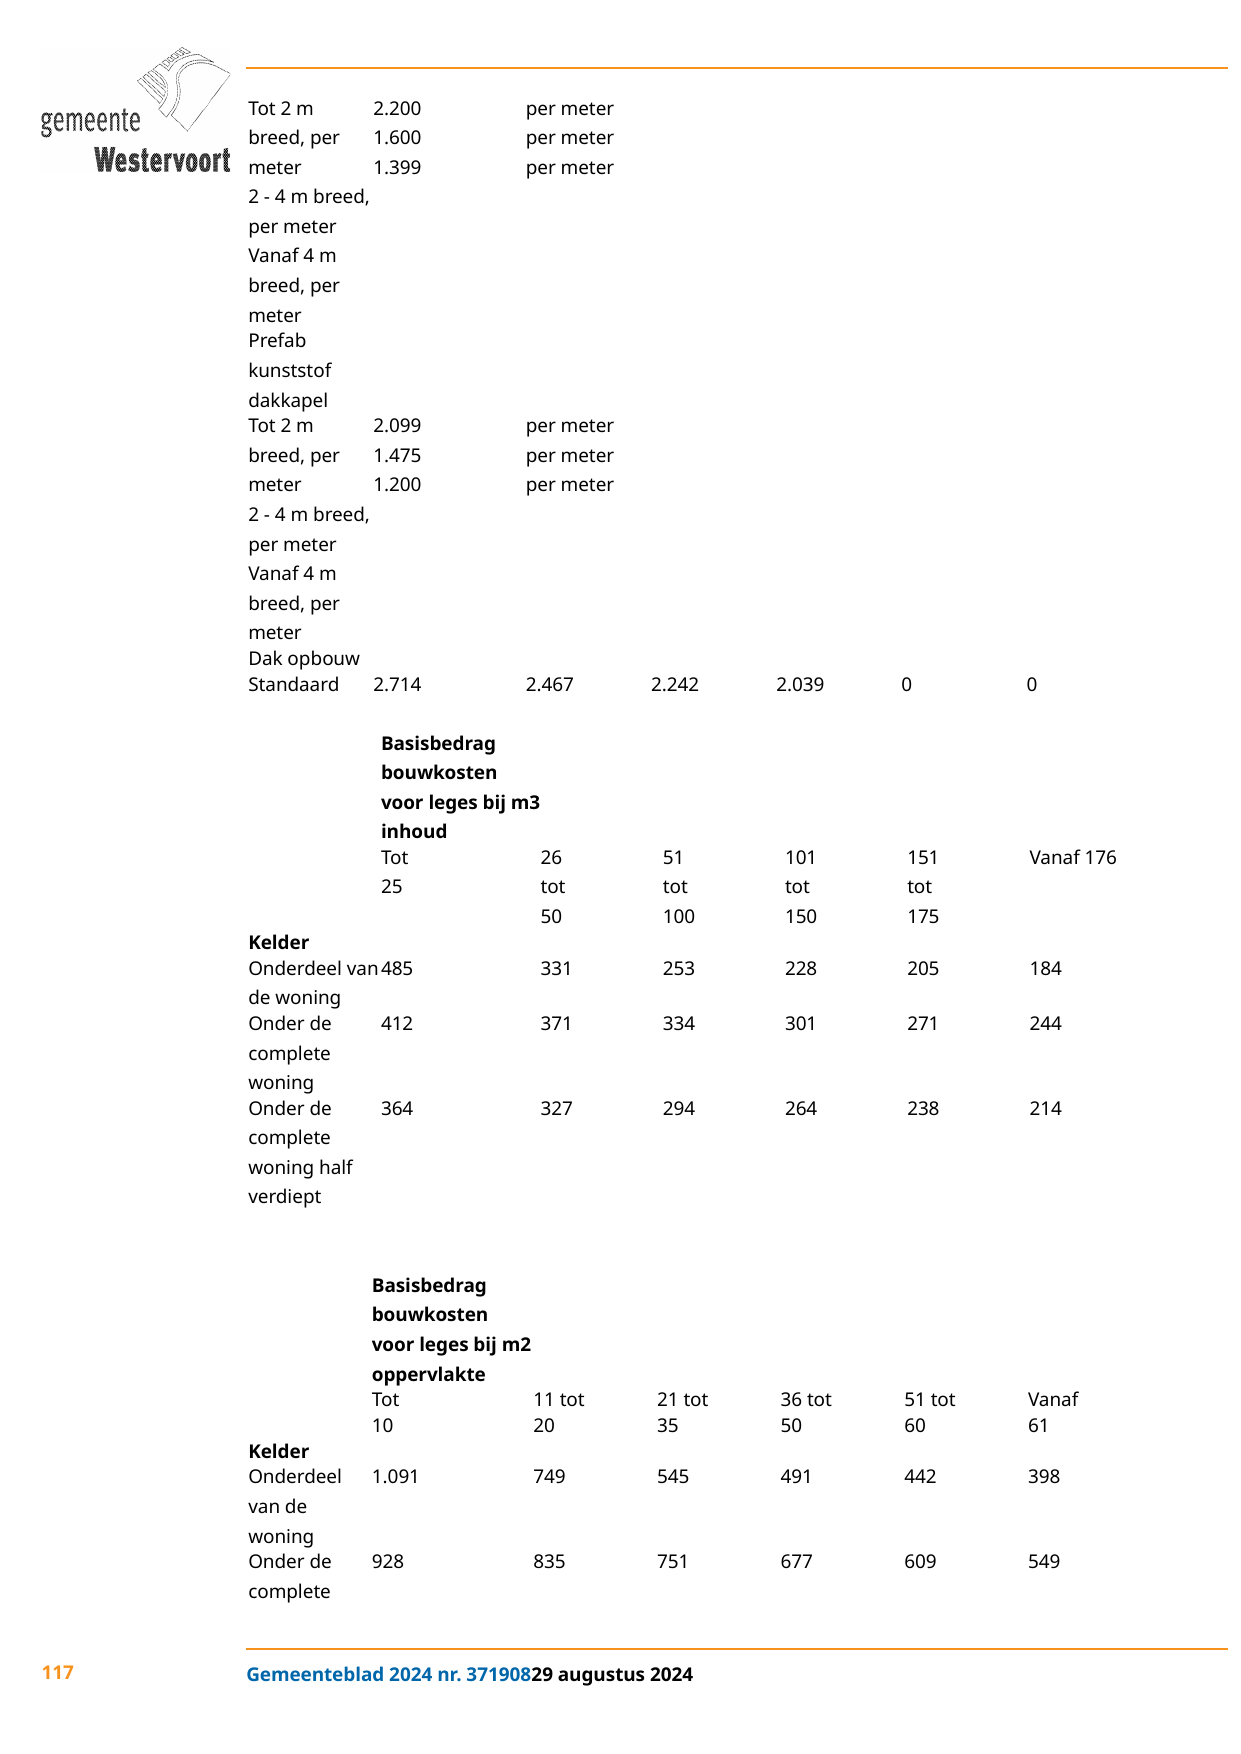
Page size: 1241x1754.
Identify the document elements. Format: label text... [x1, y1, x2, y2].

table_cell [526, 645, 651, 671]
table_cell 50 [780, 1412, 904, 1438]
table_cell [901, 645, 1026, 671]
table_cell [657, 1438, 780, 1464]
table_cell [248, 844, 381, 929]
table_cell 371 [540, 1010, 663, 1095]
table_cell [533, 1438, 657, 1464]
table_cell 334 [663, 1010, 785, 1095]
table_cell per meter per meter per meter [526, 95, 651, 328]
table_cell 244 [1029, 1010, 1152, 1095]
table_cell 2.242 [651, 671, 776, 697]
table_cell 35 [657, 1412, 780, 1438]
table_cell Onder de complete woning [248, 1010, 381, 1095]
table_cell [651, 645, 776, 671]
table_cell [904, 1438, 1028, 1464]
table_cell 1.091 [372, 1464, 533, 1548]
table_cell Kelder [248, 929, 381, 955]
table_cell [651, 413, 776, 645]
table_cell 36 tot [780, 1386, 904, 1412]
table_cell 11 tot [533, 1386, 657, 1412]
table_cell [651, 328, 776, 412]
table_cell 749 [533, 1464, 657, 1548]
table_cell 545 [657, 1464, 780, 1548]
table_cell 2.039 [776, 671, 901, 697]
table_cell 2.714 [373, 671, 526, 697]
table_header Basisbedrag bouwkosten voor leges bij m3 inhoud [381, 730, 540, 844]
table_cell 549 [1028, 1549, 1152, 1604]
table_cell 751 [657, 1549, 780, 1604]
table_cell 26 tot 50 [540, 844, 663, 929]
table_cell 609 [904, 1549, 1028, 1604]
table_cell [1026, 645, 1152, 671]
table_cell [785, 929, 907, 955]
table_cell [1028, 1438, 1152, 1464]
table_cell 20 [533, 1412, 657, 1438]
table_cell [526, 328, 651, 412]
table_cell Vanaf [1028, 1386, 1152, 1412]
table_cell [1029, 929, 1152, 955]
table_cell 677 [780, 1549, 904, 1604]
table_cell 253 [663, 955, 785, 1010]
table_header [248, 1272, 372, 1386]
table_cell 21 tot [657, 1386, 780, 1412]
table_cell [381, 929, 540, 955]
table_cell 327 [540, 1095, 663, 1209]
table_cell [901, 413, 1026, 645]
table_cell [1026, 95, 1152, 328]
table_cell 61 [1028, 1412, 1152, 1438]
table_cell Onderdeel van de woning [248, 1464, 372, 1548]
table_cell [907, 929, 1029, 955]
table_cell 398 [1028, 1464, 1152, 1548]
table_cell Dak opbouw [248, 645, 373, 671]
table_cell [651, 95, 776, 328]
table_cell 301 [785, 1010, 907, 1095]
table_cell Tot [372, 1386, 533, 1412]
table_cell 2.200 1.600 1.399 [373, 95, 526, 328]
table_cell 101 tot 150 [785, 844, 907, 929]
table_cell 331 [540, 955, 663, 1010]
table_cell 412 [381, 1010, 540, 1095]
table_cell 0 [901, 671, 1026, 697]
table_cell [248, 1412, 372, 1438]
table_cell Prefab kunststof dakkapel [248, 328, 373, 412]
table_cell 10 [372, 1412, 533, 1438]
table_cell [248, 1386, 372, 1412]
table_cell Onder de complete [248, 1549, 372, 1604]
table_cell [776, 95, 901, 328]
table_cell 271 [907, 1010, 1029, 1095]
table_cell [776, 328, 901, 412]
table_cell 151 tot 175 [907, 844, 1029, 929]
table_cell 442 [904, 1464, 1028, 1548]
table_cell [540, 929, 663, 955]
table_cell 364 [381, 1095, 540, 1209]
table_cell 835 [533, 1549, 657, 1604]
table_cell 51 tot [904, 1386, 1028, 1412]
table_cell 294 [663, 1095, 785, 1209]
table_cell 228 [785, 955, 907, 1010]
table_header Basisbedrag bouwkosten voor leges bij m2 oppervlakte [372, 1272, 533, 1386]
table_cell [373, 328, 526, 412]
table_cell [372, 1438, 533, 1464]
table_cell 2.467 [526, 671, 651, 697]
table_cell [776, 413, 901, 645]
table_cell [373, 645, 526, 671]
table_cell Kelder [248, 1438, 372, 1464]
table_cell 2.099 1.475 1.200 [373, 413, 526, 645]
table_cell [1026, 328, 1152, 412]
table_cell 205 [907, 955, 1029, 1010]
table_cell Vanaf 176 [1029, 844, 1152, 929]
table_cell 264 [785, 1095, 907, 1209]
table_cell [780, 1438, 904, 1464]
table_cell 60 [904, 1412, 1028, 1438]
table_cell [776, 645, 901, 671]
table_cell per meter per meter per meter [526, 413, 651, 645]
table_cell Tot 2 m breed, per meter 2 - 4 m breed, per meter Vanaf 4 m breed, per meter [248, 95, 373, 328]
table_cell Onderdeel van de woning [248, 955, 381, 1010]
table_cell 51 tot 100 [663, 844, 785, 929]
table_cell 491 [780, 1464, 904, 1548]
table_header [248, 730, 381, 844]
table_cell [901, 95, 1026, 328]
table_cell 184 [1029, 955, 1152, 1010]
table_cell Tot 2 m breed, per meter 2 - 4 m breed, per meter Vanaf 4 m breed, per meter [248, 413, 373, 645]
table_cell Tot 25 [381, 844, 540, 929]
table_cell [1026, 413, 1152, 645]
table_cell 0 [1026, 671, 1152, 697]
table_cell 214 [1029, 1095, 1152, 1209]
table_cell Standaard [248, 671, 373, 697]
table_cell [901, 328, 1026, 412]
table_cell 485 [381, 955, 540, 1010]
table_cell Onder de complete woning half verdiept [248, 1095, 381, 1209]
picture [41, 47, 231, 172]
table_cell [663, 929, 785, 955]
table_cell 928 [372, 1549, 533, 1604]
table_cell 238 [907, 1095, 1029, 1209]
